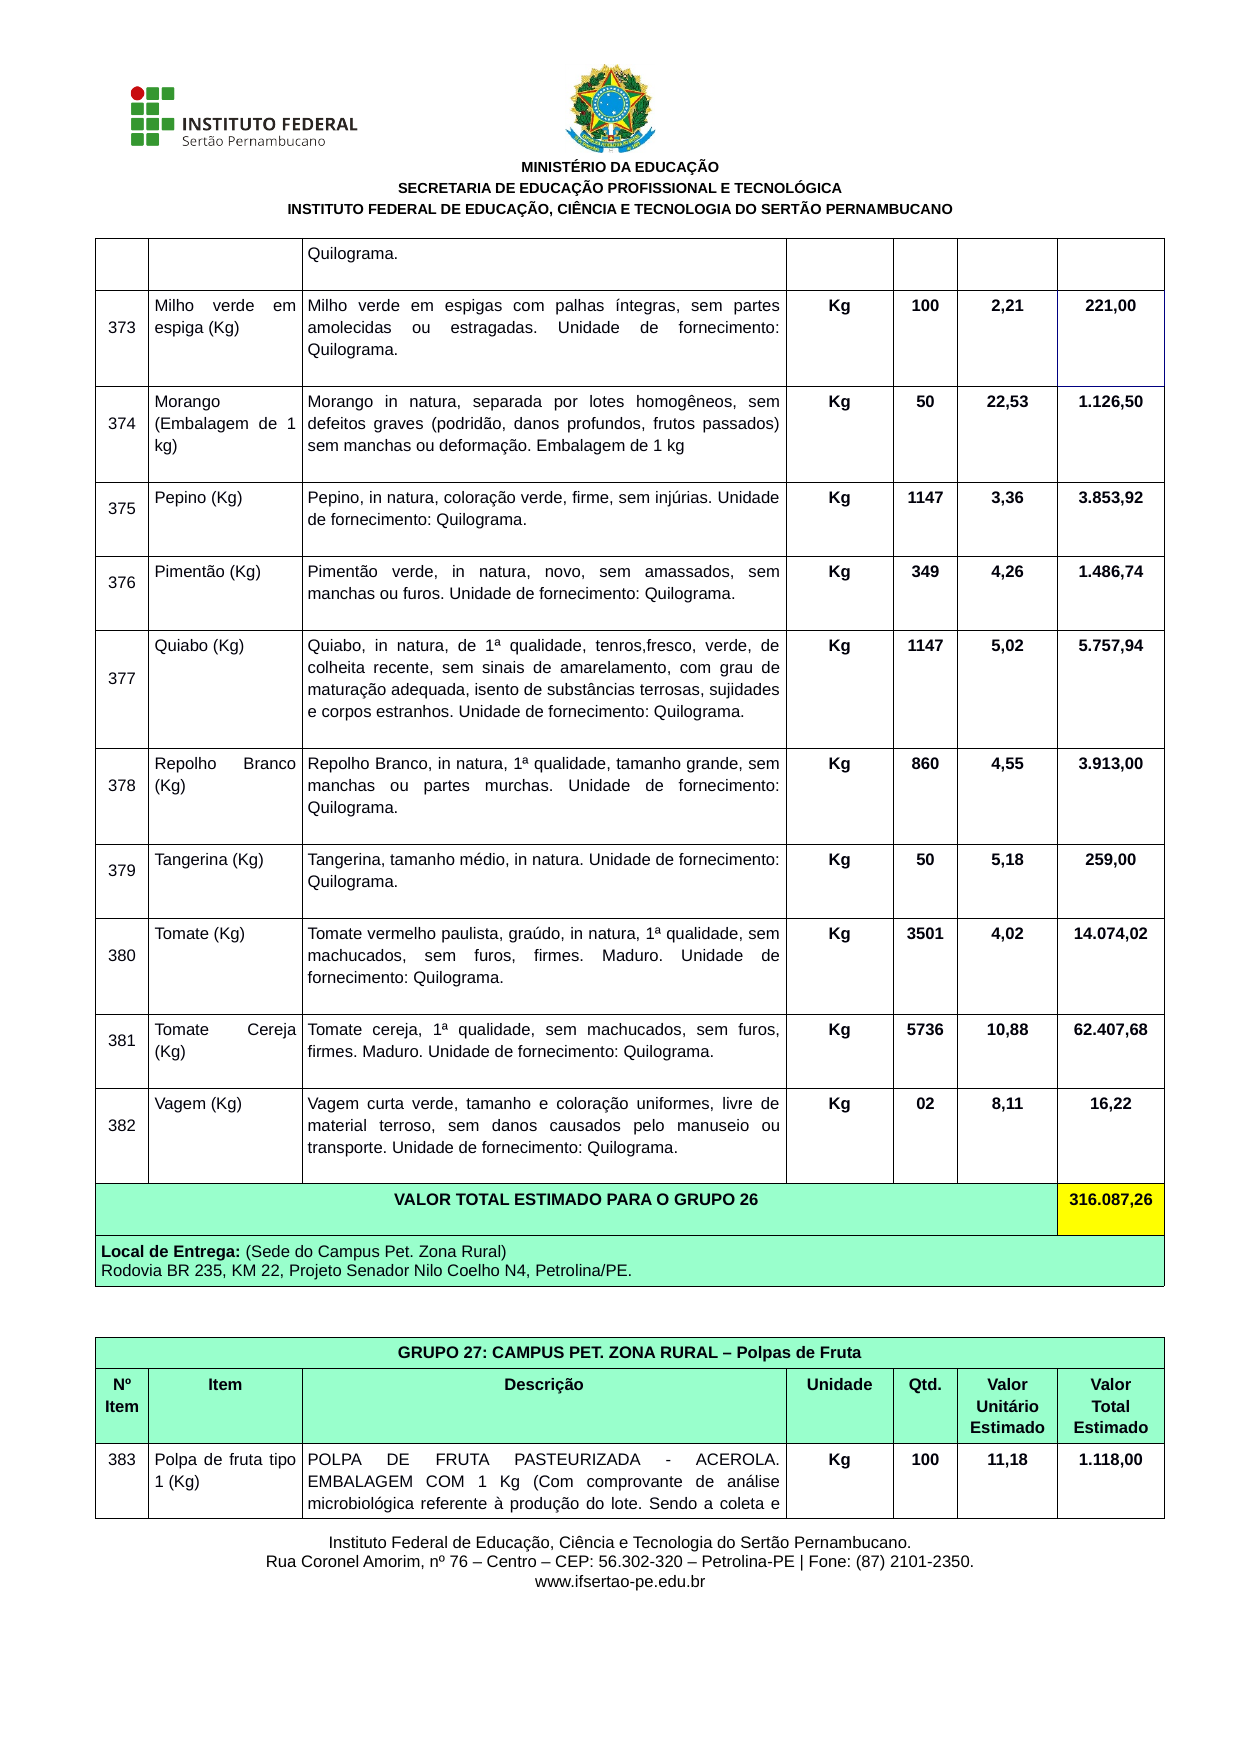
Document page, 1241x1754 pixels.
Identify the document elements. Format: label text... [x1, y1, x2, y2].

table_cell 100 [894, 291, 957, 386]
table_cell Kg [787, 483, 893, 556]
table_cell 379 [96, 845, 148, 917]
table_cell 5736 [894, 1015, 957, 1087]
table_cell Kg [787, 749, 893, 843]
table_cell 5,18 [958, 845, 1057, 917]
table_cell 1147 [894, 483, 957, 556]
table_cell 378 [96, 749, 148, 843]
table_cell Local de Entrega: (Sede do Campus Pet. Zona Rural) Rodovia BR 235, KM 22, Projeto Senador Nilo Coelho N4, Petrolina/PE. [96, 1236, 1164, 1286]
table_cell [787, 239, 893, 290]
table_cell Kg [787, 1089, 893, 1183]
table_cell Kg [787, 919, 893, 1013]
table_cell 50 [894, 387, 957, 482]
table_cell 1.486,74 [1058, 557, 1164, 630]
table_cell 3.853,92 [1058, 483, 1164, 556]
table_cell 16,22 [1058, 1089, 1164, 1183]
table_cell 259,00 [1058, 845, 1164, 917]
table_cell Repolho Branco (Kg) [149, 749, 302, 843]
table_cell 376 [96, 557, 148, 630]
table_cell Quilograma. [303, 239, 786, 290]
table_cell 375 [96, 483, 148, 556]
table_cell [149, 239, 302, 290]
table_cell Tomate Cereja (Kg) [149, 1015, 302, 1087]
table_cell [894, 239, 957, 290]
table_cell 377 [96, 631, 148, 748]
table_cell 3.913,00 [1058, 749, 1164, 843]
table_cell 50 [894, 845, 957, 917]
table_cell Quiabo (Kg) [149, 631, 302, 748]
table_cell 1.118,00 [1058, 1444, 1164, 1518]
table_cell Nº Item [96, 1369, 148, 1443]
table_cell Pimentão verde, in natura, novo, sem amassados, sem manchas ou furos. Unidade de fornecimento: Quilograma. [303, 557, 786, 630]
table_cell Morango (Embalagem de 1 kg) [149, 387, 302, 482]
table_cell 316.087,26 [1058, 1184, 1164, 1235]
table_cell Repolho Branco, in natura, 1ª qualidade, tamanho grande, sem manchas ou partes murchas. Unidade de fornecimento: Quilograma. [303, 749, 786, 843]
table_cell 11,18 [958, 1444, 1057, 1518]
table_cell Valor Total Estimado [1058, 1369, 1164, 1443]
table_cell Kg [787, 387, 893, 482]
table_cell [96, 239, 148, 290]
table_cell 5,02 [958, 631, 1057, 748]
table_cell 383 [96, 1444, 148, 1518]
table_cell Morango in natura, separada por lotes homogêneos, sem defeitos graves (podridão, danos profundos, frutos passados) sem manchas ou deformação. Embalagem de 1 kg [303, 387, 786, 482]
table_cell [1058, 239, 1164, 290]
table_cell Kg [787, 1444, 893, 1518]
table_cell Unidade [787, 1369, 893, 1443]
table_cell Kg [787, 631, 893, 748]
table_cell Valor Unitário Estimado [958, 1369, 1057, 1443]
table_cell 3501 [894, 919, 957, 1013]
table_cell VALOR TOTAL ESTIMADO PARA O GRUPO 26 [96, 1184, 1057, 1235]
table_cell 3,36 [958, 483, 1057, 556]
table_cell 5.757,94 [1058, 631, 1164, 748]
table_cell Tomate (Kg) [149, 919, 302, 1013]
table_cell 4,02 [958, 919, 1057, 1013]
table_cell [958, 239, 1057, 290]
table_cell 380 [96, 919, 148, 1013]
table_cell Tomate vermelho paulista, graúdo, in natura, 1ª qualidade, sem machucados, sem furos, firmes. Maduro. Unidade de fornecimento: Quilograma. [303, 919, 786, 1013]
table_cell 14.074,02 [1058, 919, 1164, 1013]
table_cell Kg [787, 845, 893, 917]
table_cell 8,11 [958, 1089, 1057, 1183]
picture [565, 64, 656, 153]
table_cell 381 [96, 1015, 148, 1087]
table_cell Polpa de fruta tipo 1 (Kg) [149, 1444, 302, 1518]
table_cell Pimentão (Kg) [149, 557, 302, 630]
table_cell Descrição [303, 1369, 786, 1443]
table_cell 2,21 [958, 291, 1057, 386]
table_cell 349 [894, 557, 957, 630]
table_cell Kg [787, 1015, 893, 1087]
table_cell 100 [894, 1444, 957, 1518]
table_cell Quiabo, in natura, de 1ª qualidade, tenros,fresco, verde, de colheita recente, sem sinais de amarelamento, com grau de maturação adequada, isento de substâncias terrosas, sujidades e corpos estranhos. Unidade de fornecimento: Quilograma. [303, 631, 786, 748]
table_header GRUPO 27: CAMPUS PET. ZONA RURAL – Polpas de Fruta [96, 1338, 1164, 1368]
table_cell 4,55 [958, 749, 1057, 843]
table_cell Item [149, 1369, 302, 1443]
table_cell 1.126,50 [1058, 387, 1164, 482]
table_cell Tangerina, tamanho médio, in natura. Unidade de fornecimento: Quilograma. [303, 845, 786, 917]
table_cell 62.407,68 [1058, 1015, 1164, 1087]
table_cell Tomate cereja, 1ª qualidade, sem machucados, sem furos, firmes. Maduro. Unidade de fornecimento: Quilograma. [303, 1015, 786, 1087]
table_cell Kg [787, 557, 893, 630]
table_cell 382 [96, 1089, 148, 1183]
picture [130, 86, 358, 146]
table_cell 02 [894, 1089, 957, 1183]
table_cell Vagem curta verde, tamanho e coloração uniformes, livre de material terroso, sem danos causados pelo manuseio ou transporte. Unidade de fornecimento: Quilograma. [303, 1089, 786, 1183]
table_cell 1147 [894, 631, 957, 748]
table_cell Pepino (Kg) [149, 483, 302, 556]
table_cell 374 [96, 387, 148, 482]
table_cell 22,53 [958, 387, 1057, 482]
table_cell Qtd. [894, 1369, 957, 1443]
table_cell POLPA DE FRUTA PASTEURIZADA - ACEROLA. EMBALAGEM COM 1 Kg (Com comprovante de análise microbiológica referente à produção do lote. Sendo a coleta e [303, 1444, 786, 1518]
table_cell Milho verde em espiga (Kg) [149, 291, 302, 386]
table_cell 10,88 [958, 1015, 1057, 1087]
table_cell 221,00 [1058, 291, 1164, 386]
table_cell Tangerina (Kg) [149, 845, 302, 917]
table_cell Kg [787, 291, 893, 386]
table_cell 4,26 [958, 557, 1057, 630]
table_cell Pepino, in natura, coloração verde, firme, sem injúrias. Unidade de fornecimento: Quilograma. [303, 483, 786, 556]
table_cell Milho verde em espigas com palhas íntegras, sem partes amolecidas ou estragadas. Unidade de fornecimento: Quilograma. [303, 291, 786, 386]
table_cell 373 [96, 291, 148, 386]
table_cell Vagem (Kg) [149, 1089, 302, 1183]
table_cell 860 [894, 749, 957, 843]
